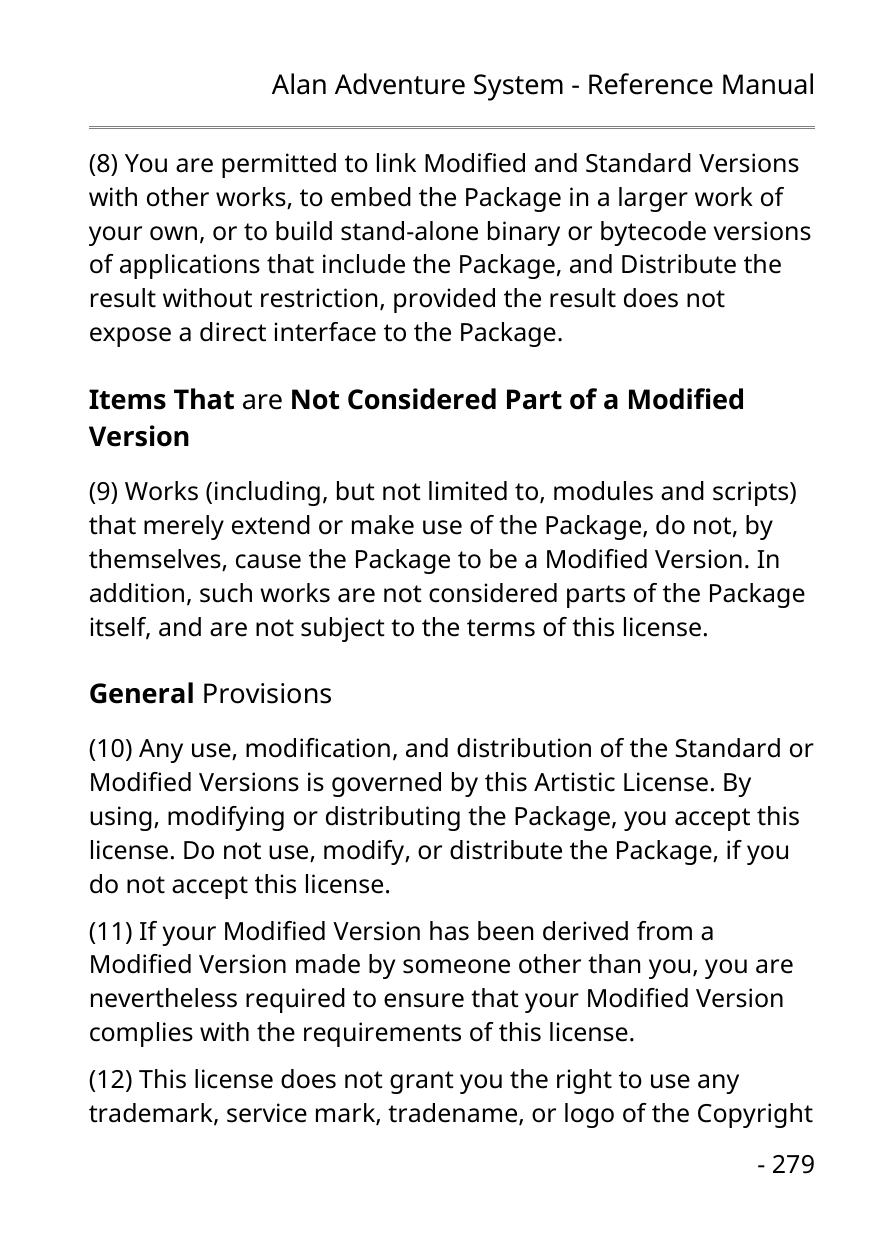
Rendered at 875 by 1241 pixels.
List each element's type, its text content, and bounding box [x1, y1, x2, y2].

text (9) Works (including, but not limited to, modules and scripts) that merely extend or make use of the Package, do not, by themselves, cause the Package to be a Modified Version. In addition, such works are not considered parts of the Package itself, and are not subject to the terms of this license. [88, 474, 815, 643]
text (11) If your Modified Version has been derived from a Modified Version made by someone other than you, you are nevertheless required to ensure that your Modified Version complies with the requirements of this license. [88, 913, 815, 1049]
subtitle General Provisions [88, 675, 815, 712]
list (12) This license does not grant you the right to use any trademark, service mark, tradename, or logo of the Copyright [88, 1062, 815, 1130]
text (10) Any use, modification, and distribution of the Standard or Modified Versions is governed by this Artistic License. By using, modifying or distributing the Package, you accept this license. Do not use, modify, or distribute the Package, if you do not accept this license. [88, 731, 815, 901]
subtitle Items That are Not Considered Part of a Modified Version [88, 381, 815, 455]
text (8) You are permitted to link Modified and Standard Versions with other works, to embed the Package in a larger work of your own, or to build stand-alone binary or bytecode versions of applications that include the Package, and Distribute the result without restriction, provided the result does not expose a direct interface to the Package. [88, 146, 815, 349]
